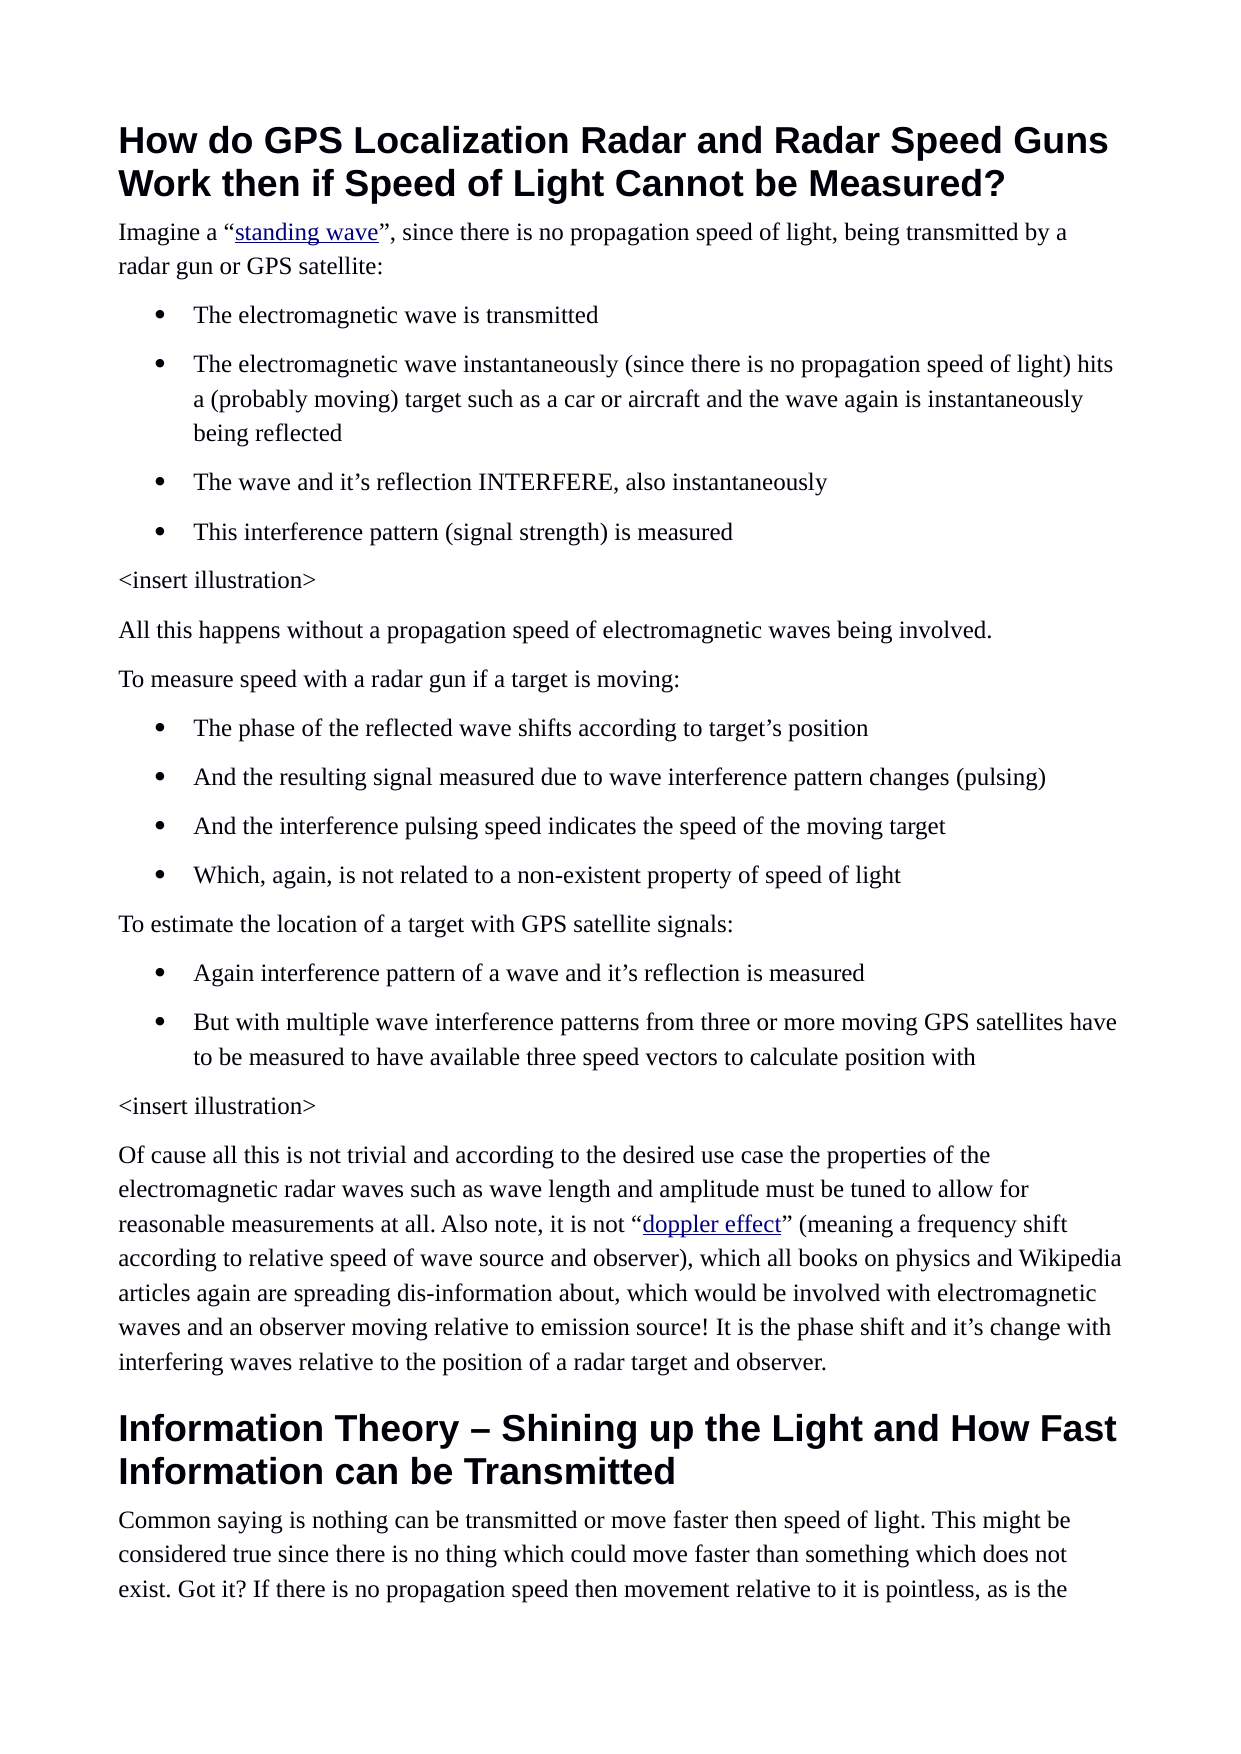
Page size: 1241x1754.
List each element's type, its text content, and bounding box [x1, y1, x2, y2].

text Of cause all this is not trivial and according to the desired use case the properties of the electromagnetic radar waves such as wave length and amplitude must be tuned to allow for reasonable measurements at all. Also note, it is not “doppler effect” (meaning a frequency shift according to relative speed of wave source and observer), which all books on physics and Wikipedia articles again are spreading dis-information about, which would be involved with electromagnetic waves and an observer moving relative to emission source! It is the phase shift and it’s change with interfering waves relative to the position of a radar target and observer. [118, 1140, 1122, 1375]
list This interference pattern (signal strength) is measured [156, 517, 1122, 545]
text Imagine a “standing wave”, since there is no propagation speed of light, being transmitted by a radar gun or GPS satellite: [118, 217, 1122, 280]
list The wave and it’s reflection INTERFERE, also instantaneously [156, 467, 1122, 496]
text Common saying is nothing can be transmitted or move faster then speed of light. This might be considered true since there is no thing which could move faster than something which does not exist. Got it? If there is no propagation speed then movement relative to it is pointless, as is the [118, 1505, 1122, 1603]
text To measure speed with a radar gun if a target is moving: [118, 664, 1122, 692]
list The electromagnetic wave is transmitted [156, 300, 1122, 329]
list Which, again, is not related to a non-existent property of speed of light [156, 860, 1122, 889]
text <insert illustration> [118, 566, 1122, 594]
list Again interference pattern of a wave and it’s reflection is measured [156, 958, 1122, 987]
subtitle Information Theory – Shining up the Light and How Fast Information can be Transmitted [118, 1406, 1122, 1492]
list The electromagnetic wave instantaneously (since there is no propagation speed of light) hits a (probably moving) target such as a car or aircraft and the wave again is instantaneously being reflected [156, 349, 1122, 447]
text <insert illustration> [118, 1091, 1122, 1119]
list And the interference pulsing speed indicates the speed of the moving target [156, 811, 1122, 840]
text All this happens without a propagation speed of electromagnetic waves being involved. [118, 615, 1122, 643]
subtitle How do GPS Localization Radar and Radar Speed Guns Work then if Speed of Light Cannot be Measured? [118, 118, 1122, 204]
text To estimate the location of a target with GPS satellite signals: [118, 909, 1122, 938]
list And the resulting signal measured due to wave interference pattern changes (pulsing) [156, 762, 1122, 791]
list But with multiple wave interference patterns from three or more moving GPS satellites have to be measured to have available three speed vectors to calculate position with [156, 1007, 1122, 1070]
list The phase of the reflected wave shifts according to target’s position [156, 713, 1122, 742]
